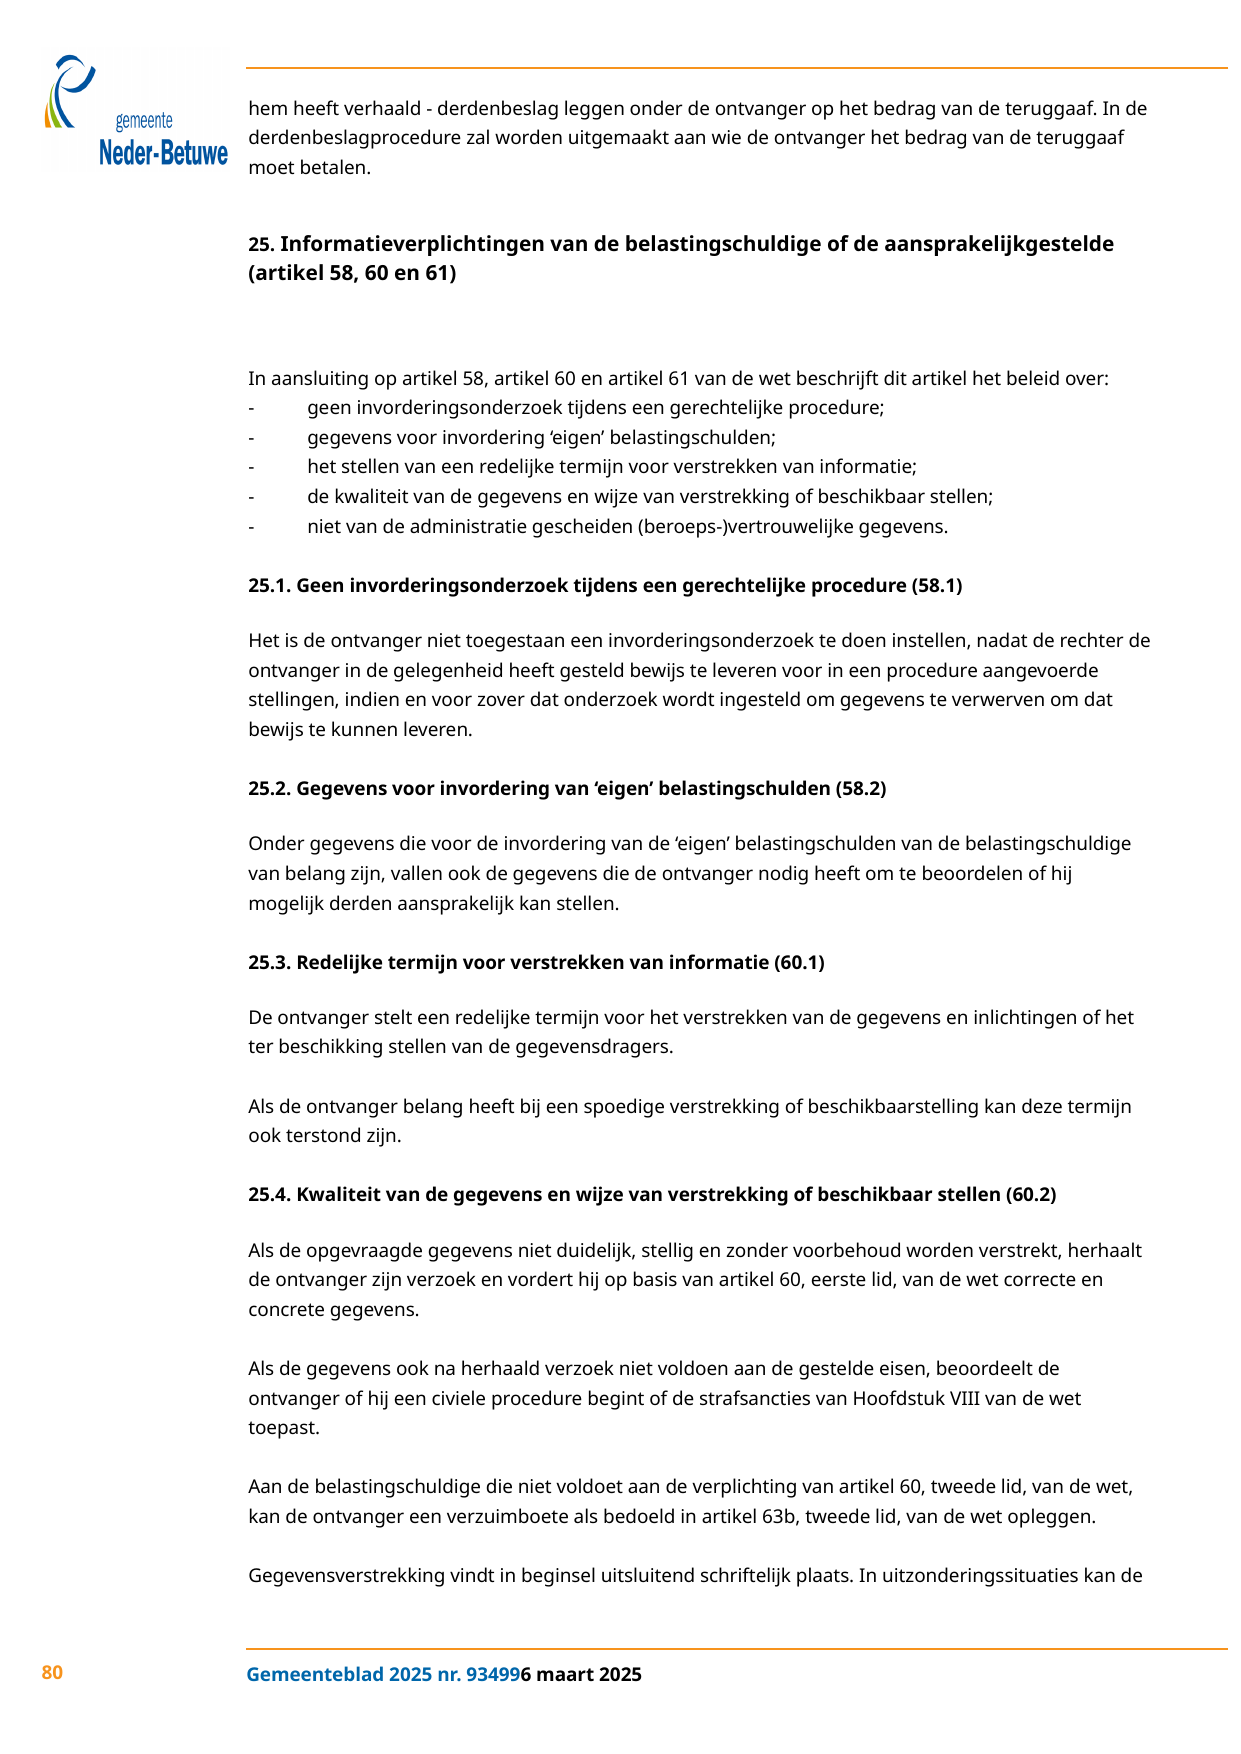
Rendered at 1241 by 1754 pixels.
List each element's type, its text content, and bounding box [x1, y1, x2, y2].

text 25.4. Kwaliteit van de gegevens en wijze van verstrekking of beschikbaar stellen (60.2) [248, 1182, 1152, 1207]
list geen invorderingsonderzoek tijdens een gerechtelijke procedure; [248, 394, 1152, 420]
text 25.1. Geen invorderingsonderzoek tijdens een gerechtelijke procedure (58.1) [248, 572, 1152, 598]
text Het is de ontvanger niet toegestaan een invorderingsonderzoek te doen instellen, nadat de rechter de ontvanger in de gelegenheid heeft gesteld bewijs te leveren voor in een procedure aangevoerde stellingen, indien en voor zover dat onderzoek wordt ingesteld om gegevens te verwerven om dat bewijs te kunnen leveren. [248, 627, 1152, 742]
text De ontvanger stelt een redelijke termijn voor het verstrekken van de gegevens en inlichtingen of het ter beschikking stellen van de gegevensdragers. [248, 1004, 1152, 1059]
text 25. Informatieverplichtingen van de belastingschuldige of de aansprakelijkgestelde (artikel 58, 60 en 61) [248, 229, 1152, 286]
text Als de gegevens ook na herhaald verzoek niet voldoen aan de gestelde eisen, beoordeelt de ontvanger of hij een civiele procedure begint of de strafsancties van Hoofdstuk VIII van de wet toepast. [248, 1355, 1152, 1440]
list gegevens voor invordering ‘eigen’ belastingschulden; [248, 424, 1152, 450]
text hem heeft verhaald - derdenbeslag leggen onder de ontvanger op het bedrag van de teruggaaf. In de derdenbeslagprocedure zal worden uitgemaakt aan wie de ontvanger het bedrag van de teruggaaf moet betalen. [248, 95, 1152, 180]
text Als de opgevraagde gegevens niet duidelijk, stellig en zonder voorbehoud worden verstrekt, herhaalt de ontvanger zijn verzoek en vordert hij op basis van artikel 60, eerste lid, van de wet correcte en concrete gegevens. [248, 1237, 1152, 1322]
list het stellen van een redelijke termijn voor verstrekken van informatie; [248, 454, 1152, 479]
text Aan de belastingschuldige die niet voldoet aan de verplichting van artikel 60, tweede lid, van de wet, kan de ontvanger een verzuimboete als bedoeld in artikel 63b, tweede lid, van de wet opleggen. [248, 1474, 1152, 1529]
picture [41, 47, 231, 172]
text Onder gegevens die voor de invordering van de ‘eigen’ belastingschulden van de belastingschuldige van belang zijn, vallen ook de gegevens die de ontvanger nodig heeft om te beoordelen of hij mogelijk derden aansprakelijk kan stellen. [248, 831, 1152, 915]
text 25.2. Gegevens voor invordering van ‘eigen’ belastingschulden (58.2) [248, 775, 1152, 801]
text Gegevensverstrekking vindt in beginsel uitsluitend schriftelijk plaats. In uitzonderingssituaties kan de [248, 1562, 1152, 1588]
list niet van de administratie gescheiden (beroeps-)vertrouwelijke gegevens. [248, 513, 1152, 538]
list de kwaliteit van de gegevens en wijze van verstrekking of beschikbaar stellen; [248, 483, 1152, 509]
text 25.3. Redelijke termijn voor verstrekken van informatie (60.1) [248, 949, 1152, 974]
text In aansluiting op artikel 58, artikel 60 en artikel 61 van de wet beschrijft dit artikel het beleid over: [248, 365, 1152, 391]
text Als de ontvanger belang heeft bij een spoedige verstrekking of beschikbaarstelling kan deze termijn ook terstond zijn. [248, 1093, 1152, 1148]
